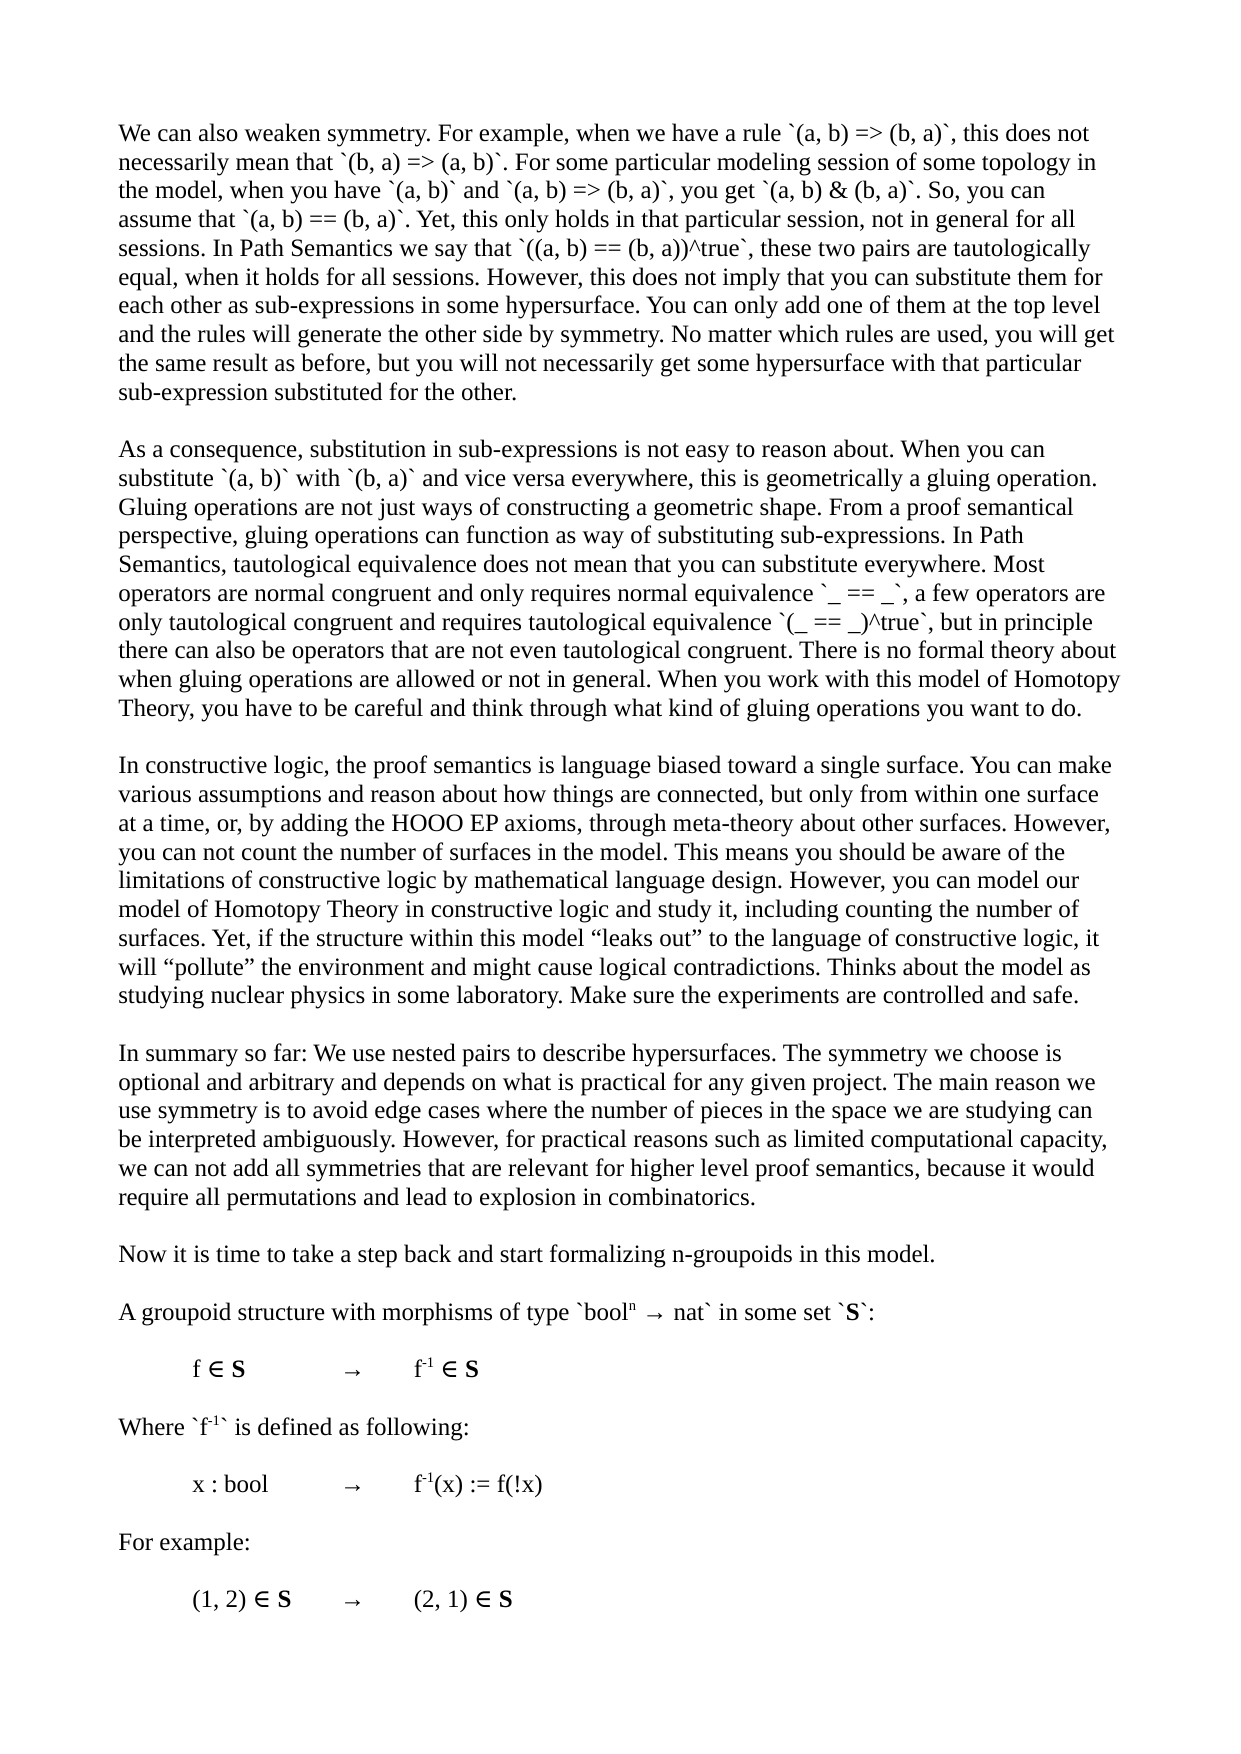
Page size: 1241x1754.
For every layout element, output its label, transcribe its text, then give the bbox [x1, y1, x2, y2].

text A groupoid structure with morphisms of type `booln → nat` in some set `S`: [118, 1297, 1122, 1326]
text In summary so far: We use nested pairs to describe hypersurfaces. The symmetry we choose is optional and arbitrary and depends on what is practical for any given project. The main reason we use symmetry is to avoid edge cases where the number of pieces in the space we are studying can be interpreted ambiguously. However, for practical reasons such as limited computational capacity, we can not add all symmetries that are relevant for higher level proof semantics, because it would require all permutations and lead to explosion in combinatorics. [118, 1038, 1122, 1211]
text Where `f-1` is defined as following: [118, 1412, 1122, 1441]
text In constructive logic, the proof semantics is language biased toward a single surface. You can make various assumptions and reason about how things are connected, but only from within one surface at a time, or, by adding the HOOO EP axioms, through meta-theory about other surfaces. However, you can not count the number of surfaces in the model. This means you should be aware of the limitations of constructive logic by mathematical language design. However, you can model our model of Homotopy Theory in constructive logic and study it, including counting the number of surfaces. Yet, if the structure within this model “leaks out” to the language of constructive logic, it will “pollute” the environment and might cause logical contradictions. Thinks about the model as studying nuclear physics in some laboratory. Make sure the experiments are controlled and safe. [118, 751, 1122, 1009]
text As a consequence, substitution in sub-expressions is not easy to reason about. When you can substitute `(a, b)` with `(b, a)` and vice versa everywhere, this is geometrically a gluing operation. Gluing operations are not just ways of constructing a geometric shape. From a proof semantical perspective, gluing operations can function as way of substituting sub-expressions. In Path Semantics, tautological equivalence does not mean that you can substitute everywhere. Most operators are normal congruent and only requires normal equivalence `_ == _`, a few operators are only tautological congruent and requires tautological equivalence `(_ == _)^true`, but in principle there can also be operators that are not even tautological congruent. There is no formal theory about when gluing operations are allowed or not in general. When you work with this model of Homotopy Theory, you have to be careful and think through what kind of gluing operations you want to do. [118, 434, 1122, 722]
text (1, 2) ∈ S → (2, 1) ∈ S [118, 1584, 1122, 1613]
text f ∈ S → f-1 ∈ S [118, 1354, 1122, 1383]
text We can also weaken symmetry. For example, when we have a rule `(a, b) => (b, a)`, this does not necessarily mean that `(b, a) => (a, b)`. For some particular modeling session of some topology in the model, when you have `(a, b)` and `(a, b) => (b, a)`, you get `(a, b) & (b, a)`. So, you can assume that `(a, b) == (b, a)`. Yet, this only holds in that particular session, not in general for all sessions. In Path Semantics we say that `((a, b) == (b, a))^true`, these two pairs are tautologically equal, when it holds for all sessions. However, this does not imply that you can substitute them for each other as sub-expressions in some hypersurface. You can only add one of them at the top level and the rules will generate the other side by symmetry. No matter which rules are used, you will get the same result as before, but you will not necessarily get some hypersurface with that particular sub-expression substituted for the other. [118, 118, 1122, 406]
text For example: [118, 1527, 1122, 1556]
text Now it is time to take a step back and start formalizing n-groupoids in this model. [118, 1239, 1122, 1268]
text x : bool → f-1(x) := f(!x) [118, 1469, 1122, 1498]
